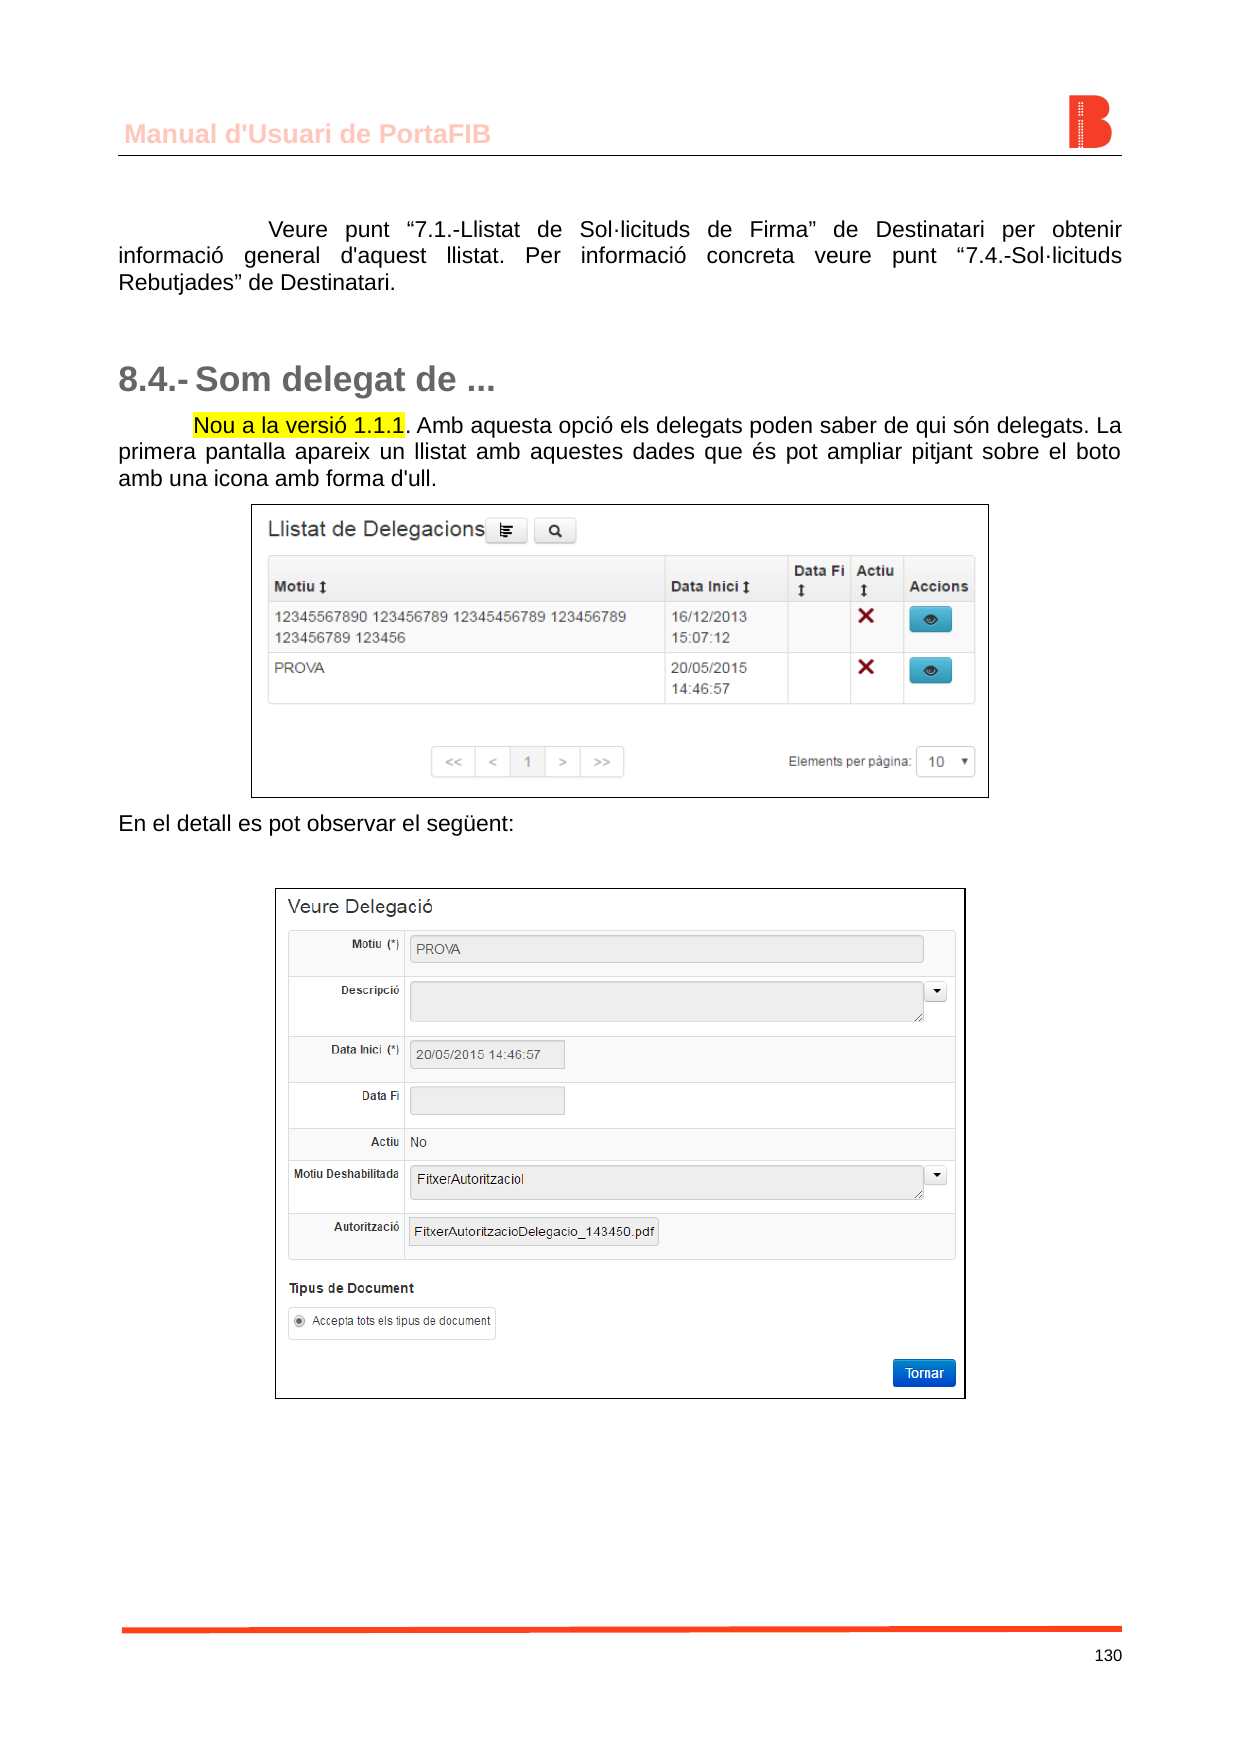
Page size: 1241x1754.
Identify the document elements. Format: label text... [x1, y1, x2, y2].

text Nou a la versió 1.1.1. Amb aquesta opció els delegats poden saber de qui són delegats. La primera pantalla apareix un llistat amb aquestes dades que és pot ampliar pitjant sobre el boto amb una icona amb forma d'ull. [118, 412, 1122, 491]
picture [1063, 94, 1117, 150]
text En el detall es pot observar el següent: [118, 810, 1122, 837]
text Veure punt “7.1.-Llistat de Sol·licituds de Firma” de Destinatari per obtenir informació general d'aquest llistat. Per informació concreta veure punt “7.4.-Sol·licituds Rebutjades” de Destinatari. [118, 216, 1122, 295]
picture [278, 892, 962, 1396]
picture [254, 507, 986, 794]
subtitle Som delegat de ... [118, 359, 1122, 399]
